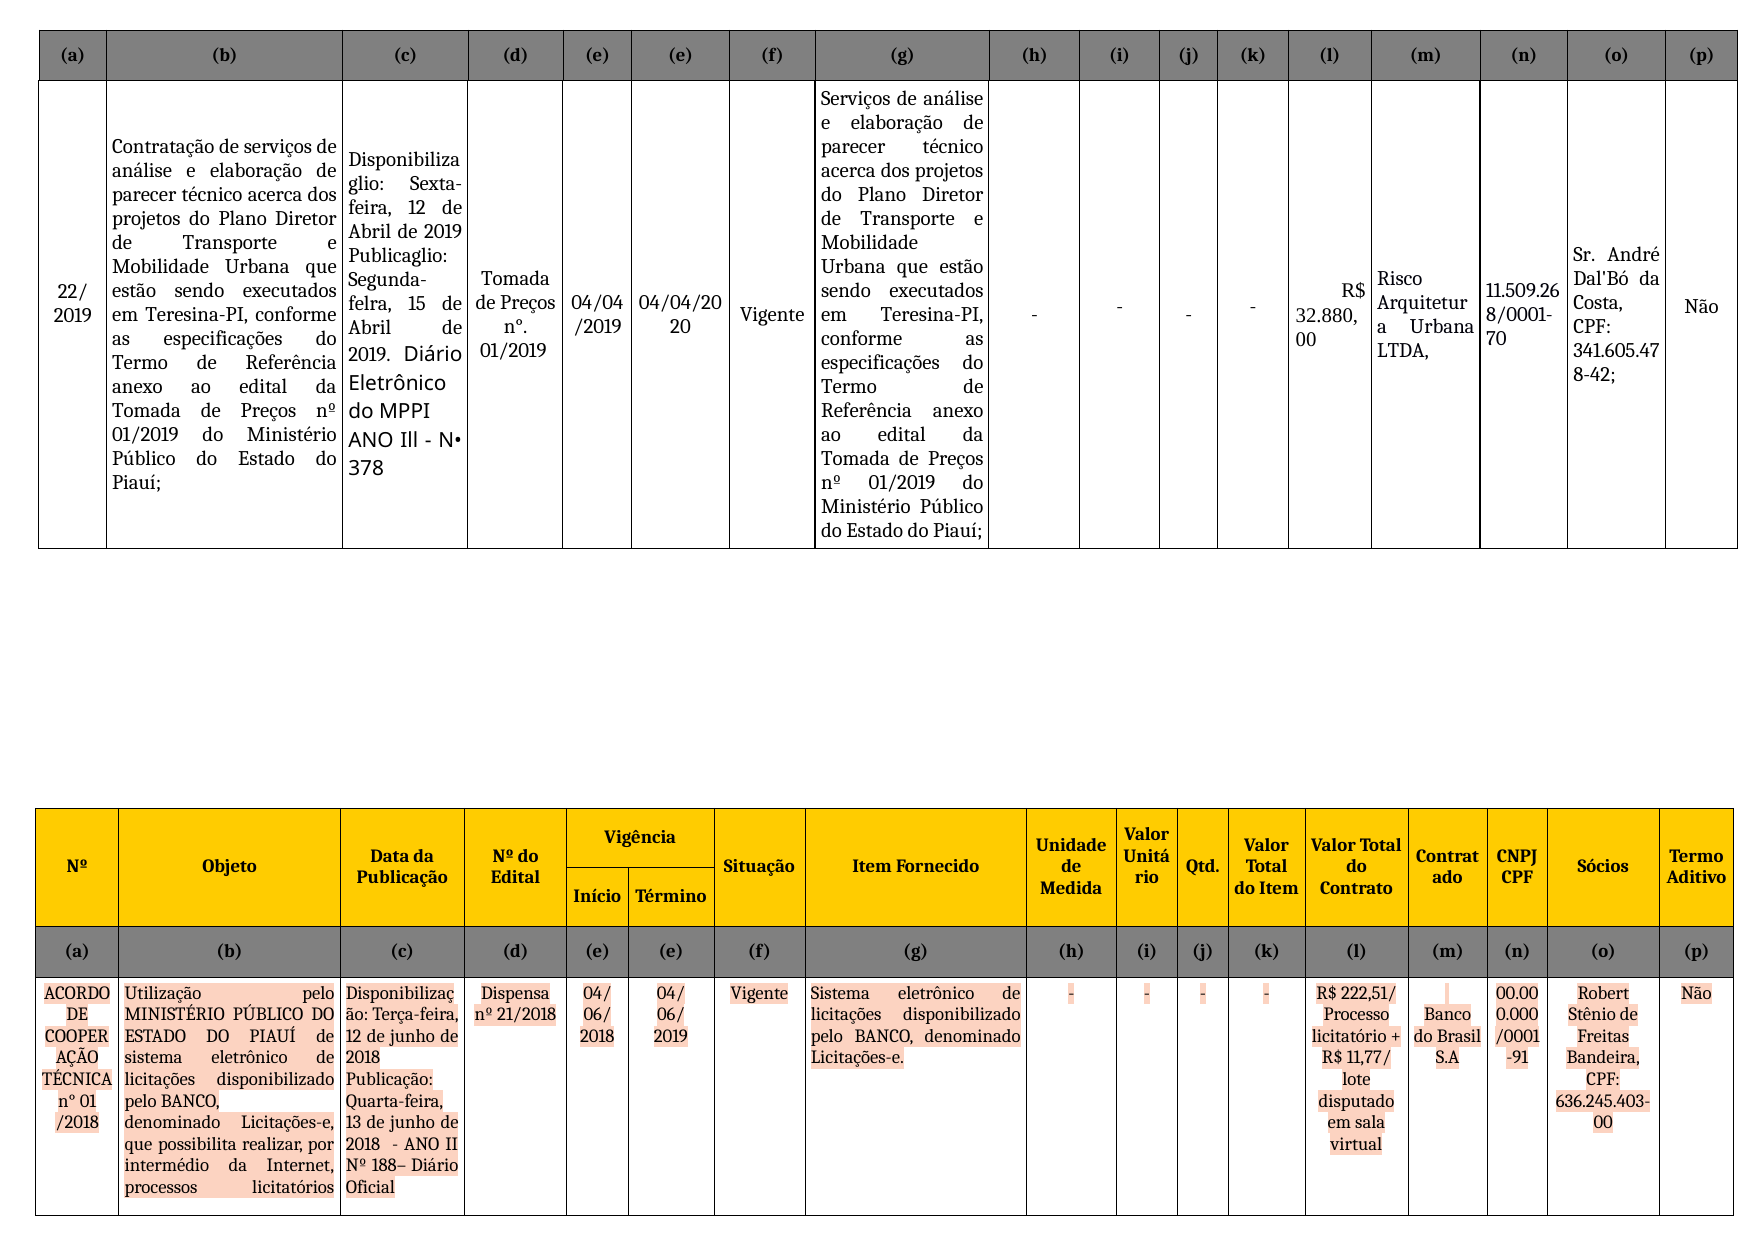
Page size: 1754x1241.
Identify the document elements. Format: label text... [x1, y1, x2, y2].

table_cell - [1229, 978, 1305, 1215]
table_cell (h) [1027, 927, 1116, 977]
table_cell Não [1660, 978, 1733, 1215]
table_cell (o) [1568, 31, 1665, 80]
table_cell (g) [816, 31, 989, 80]
table_cell R$ 32.880,00 [1289, 81, 1371, 548]
table_cell Dispensa nº 21/2018 [465, 978, 566, 1215]
table_cell Disponibilização: Terça-feira, 12 de junho de 2018 Publicação: Quarta-feira, 13 de junho de 2018 - ANO II Nº 188– Diário Oficial [341, 978, 464, 1215]
table_cell (d) [465, 927, 566, 977]
table_cell 04/04/2019 [563, 81, 631, 548]
table_cell (i) [1117, 927, 1177, 977]
table_cell Sistema eletrônico de licitações disponibilizado pelo BANCO, denominado Licitações-e. [806, 978, 1026, 1215]
table_cell (l) [1306, 927, 1408, 977]
table_cell (i) [1080, 31, 1159, 80]
table_cell (e) [564, 31, 631, 80]
table_cell (e) [567, 927, 628, 977]
table_cell - [1117, 978, 1177, 1215]
table_header Valor Unitário [1117, 809, 1177, 926]
table_cell (n) [1488, 927, 1547, 977]
table_cell Banco do Brasil S.A [1409, 978, 1487, 1215]
table_cell Robert Stênio de Freitas Bandeira, CPF: 636.245.403-00 [1548, 978, 1659, 1215]
table_cell Vigente [730, 81, 814, 548]
table_cell - [1027, 978, 1116, 1215]
table_cell (a) [40, 31, 106, 80]
table_header Contratado [1409, 809, 1487, 926]
table_cell - [1080, 81, 1159, 548]
table_header Objeto [119, 809, 340, 926]
table_cell ACORDO DE COOPERAÇÃO TÉCNICA n° 01 /2018 [36, 978, 118, 1215]
table_cell Vigente [715, 978, 805, 1215]
table_header Nº [36, 809, 118, 926]
table_cell Disponibilizaglio: Sexta-feira, 12 de Abril de 2019 Publicaglio: Segunda-felra, 15 de Abril de 2019. Diário Eletrônico do MPPI ANO Ill - N• 378 [343, 81, 467, 548]
table_header Data da Publicação [341, 809, 464, 926]
table_cell Contratação de serviços de análise e elaboração de parecer técnico acerca dos projetos do Plano Diretor de Transporte e Mobilidade Urbana que estão sendo executados em Teresina-PI, conforme as especificações do Termo de Referência anexo ao edital da Tomada de Preços nº 01/2019 do Ministério Público do Estado do Piauí; [107, 81, 342, 548]
table_cell Sr. André Dal'Bó da Costa, CPF: 341.605.478-42; [1568, 81, 1665, 548]
table_cell 22/ 2019 [39, 81, 106, 548]
table_cell - [1178, 978, 1228, 1215]
table_header Sócios [1548, 809, 1659, 926]
table_cell (a) [36, 927, 118, 977]
table_cell Risco Arquitetura Urbana LTDA, [1372, 81, 1479, 548]
table_cell 00.000.000/0001-91 [1488, 978, 1547, 1215]
table_cell (o) [1548, 927, 1659, 977]
table_cell (c) [341, 927, 464, 977]
table_cell 04/04/2020 [632, 81, 729, 548]
table_cell (l) [1289, 31, 1371, 80]
table_cell (f) [730, 31, 815, 80]
table_cell Serviços de análise e elaboração de parecer técnico acerca dos projetos do Plano Diretor de Transporte e Mobilidade Urbana que estão sendo executados em Teresina-PI, conforme as especificações do Termo de Referência anexo ao edital da Tomada de Preços nº 01/2019 do Ministério Público do Estado do Piauí; [816, 81, 988, 548]
table_cell 04/ 06/ 2018 [567, 978, 628, 1215]
table_cell (h) [990, 31, 1079, 80]
table_cell (m) [1409, 927, 1487, 977]
table_cell Utilização pelo MINISTÉRIO PÚBLICO DO ESTADO DO PIAUÍ de sistema eletrônico de licitações disponibilizado pelo BANCO, denominado Licitações-e, que possibilita realizar, por intermédio da Internet, processos licitatórios [119, 978, 340, 1215]
table_cell (k) [1218, 31, 1288, 80]
table_header Termo Aditivo [1660, 809, 1733, 926]
table_cell 11.509.268/0001-70 [1481, 81, 1567, 548]
table_header Item Fornecido [806, 809, 1026, 926]
table_cell (c) [343, 31, 468, 80]
table_cell (f) [715, 927, 805, 977]
table_cell (d) [469, 31, 563, 80]
table_cell (p) [1666, 31, 1737, 80]
table_header Valor Total do Contrato [1306, 809, 1408, 926]
table_header Nº do Edital [465, 809, 566, 926]
table_header CNPJ CPF [1488, 809, 1547, 926]
table_cell Tomada de Preços n°. 01/2019 [468, 81, 562, 548]
table_cell (m) [1372, 31, 1480, 80]
table_header Qtd. [1178, 809, 1228, 926]
table_cell (k) [1229, 927, 1305, 977]
table_cell - [1218, 81, 1288, 548]
table_cell (n) [1481, 31, 1567, 80]
table_cell - [989, 81, 1079, 548]
table_cell (g) [806, 927, 1026, 977]
table_header Vigência [567, 809, 714, 867]
table_header Situação [715, 809, 805, 926]
table_cell 04/ 06/ 2019 [629, 978, 714, 1215]
table_cell (b) [119, 927, 340, 977]
table_cell Não [1666, 81, 1737, 548]
table_cell (j) [1160, 31, 1217, 80]
table_cell (p) [1660, 927, 1733, 977]
table_header Valor Total do Item [1229, 809, 1305, 926]
table_cell R$ 222,51/ Processo licitatório + R$ 11,77/ lote disputado em sala virtual [1306, 978, 1408, 1215]
table_cell Término [629, 868, 714, 926]
table_cell - [1160, 81, 1217, 548]
table_cell (e) [632, 31, 729, 80]
table_cell (b) [107, 31, 342, 80]
table_cell Início [567, 868, 628, 926]
table_cell (e) [629, 927, 714, 977]
table_cell (j) [1178, 927, 1228, 977]
table_header Unidade de Medida [1027, 809, 1116, 926]
